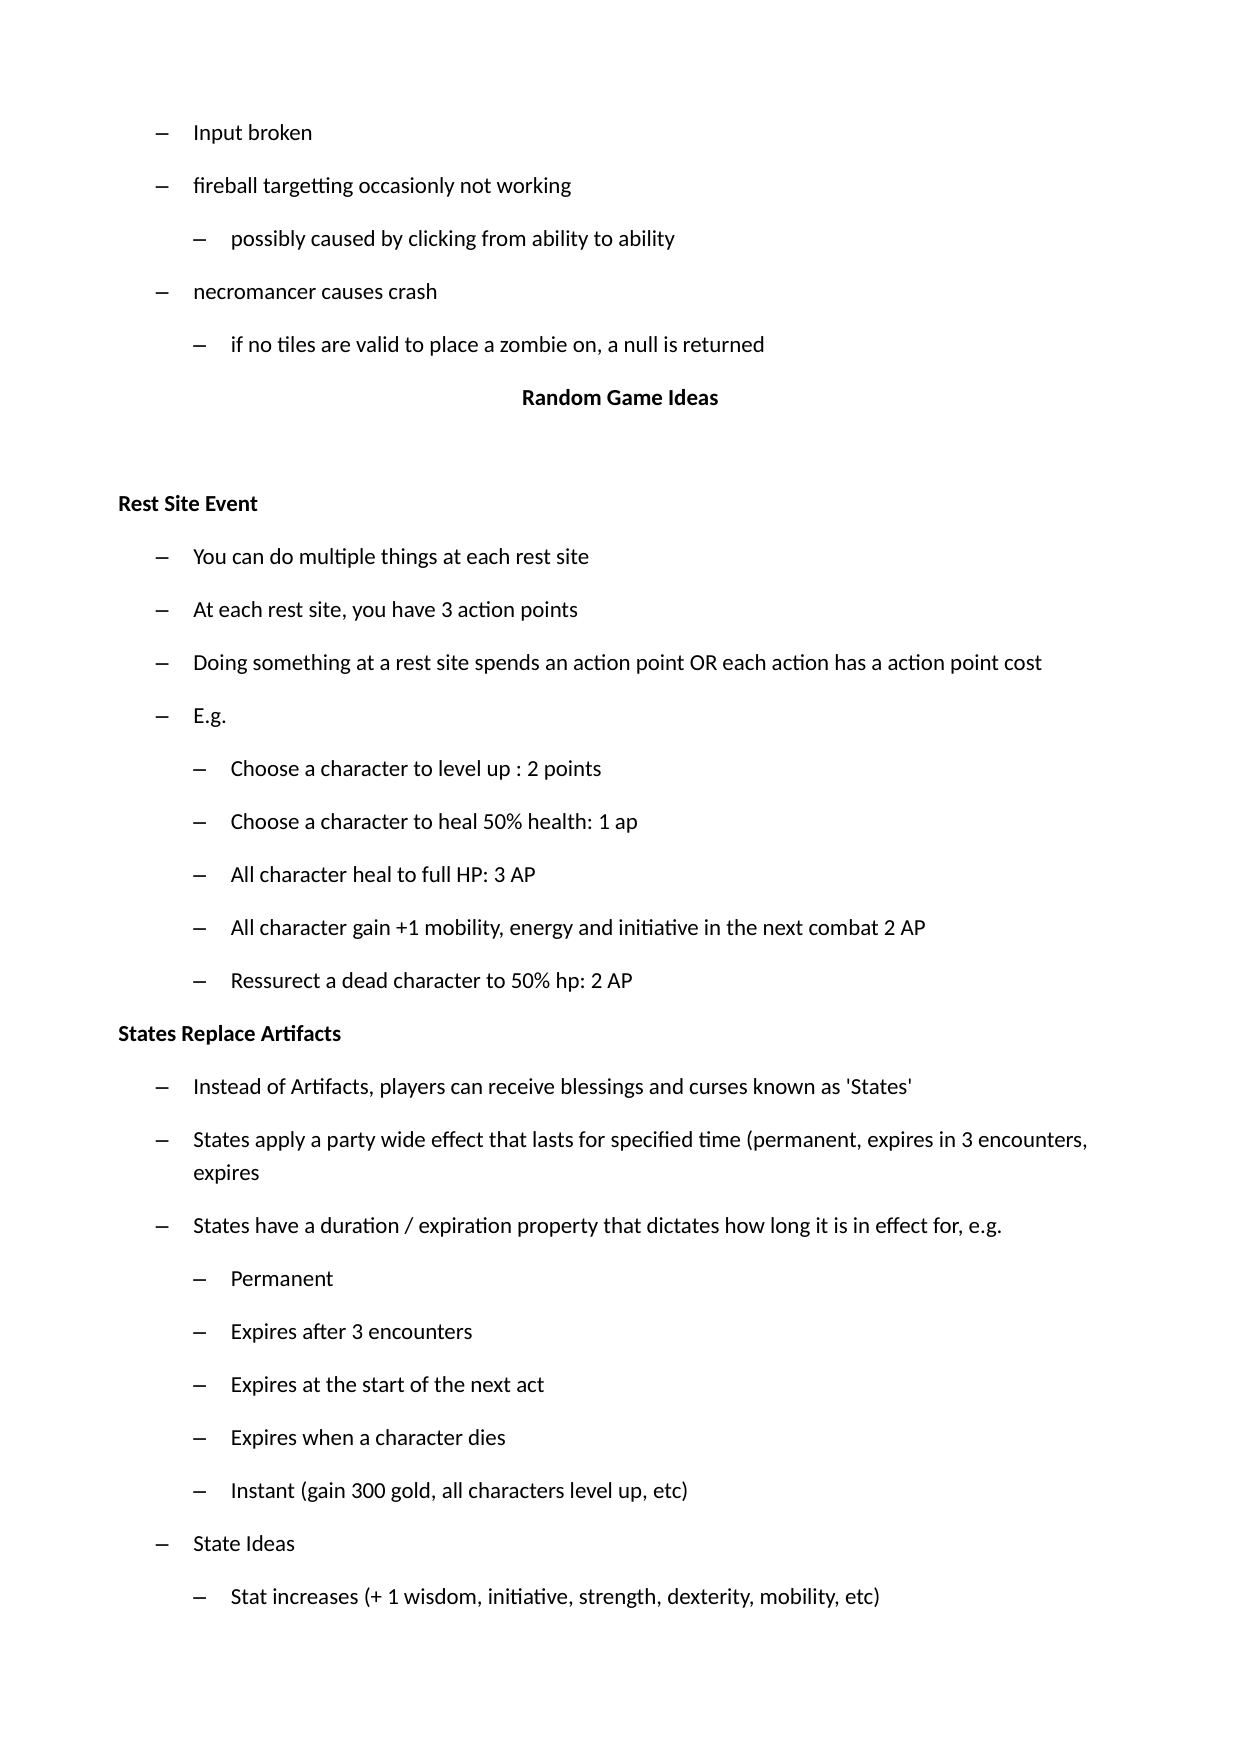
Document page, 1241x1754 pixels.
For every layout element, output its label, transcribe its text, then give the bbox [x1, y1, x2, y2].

list State Ideas [156, 1529, 1122, 1557]
list All character gain +1 mobility, energy and initiative in the next combat 2 AP [193, 913, 1122, 941]
list Ressurect a dead character to 50% hp: 2 AP [193, 966, 1122, 994]
text Rest Site Event [118, 489, 1122, 517]
list possibly caused by clicking from ability to ability [193, 224, 1122, 252]
list All character heal to full HP: 3 AP [193, 860, 1122, 888]
list You can do multiple things at each rest site [156, 542, 1122, 570]
list Input broken [156, 118, 1122, 146]
list Expires when a character dies [193, 1423, 1122, 1451]
list if no tiles are valid to place a zombie on, a null is returned [193, 330, 1122, 358]
list Choose a character to heal 50% health: 1 ap [193, 807, 1122, 835]
list Instant (gain 300 gold, all characters level up, etc) [193, 1476, 1122, 1504]
list fireball targetting occasionly not working [156, 171, 1122, 199]
list E.g. [156, 701, 1122, 729]
list Permanent [193, 1264, 1122, 1292]
list Doing something at a rest site spends an action point OR each action has a action point cost [156, 648, 1122, 676]
list Choose a character to level up : 2 points [193, 754, 1122, 782]
list At each rest site, you have 3 action points [156, 595, 1122, 623]
list Instead of Artifacts, players can receive blessings and curses known as 'States' [156, 1072, 1122, 1101]
text States Replace Artifacts [118, 1019, 1122, 1047]
list Expires after 3 encounters [193, 1317, 1122, 1345]
list States apply a party wide effect that lasts for specified time (permanent, expires in 3 encounters, expires [156, 1126, 1122, 1186]
list States have a duration / expiration property that dictates how long it is in effect for, e.g. [156, 1211, 1122, 1239]
list Expires at the start of the next act [193, 1370, 1122, 1398]
text Random Game Ideas [118, 383, 1122, 411]
list necromancer causes crash [156, 277, 1122, 305]
list Stat increases (+ 1 wisdom, initiative, strength, dexterity, mobility, etc) [193, 1582, 1122, 1610]
